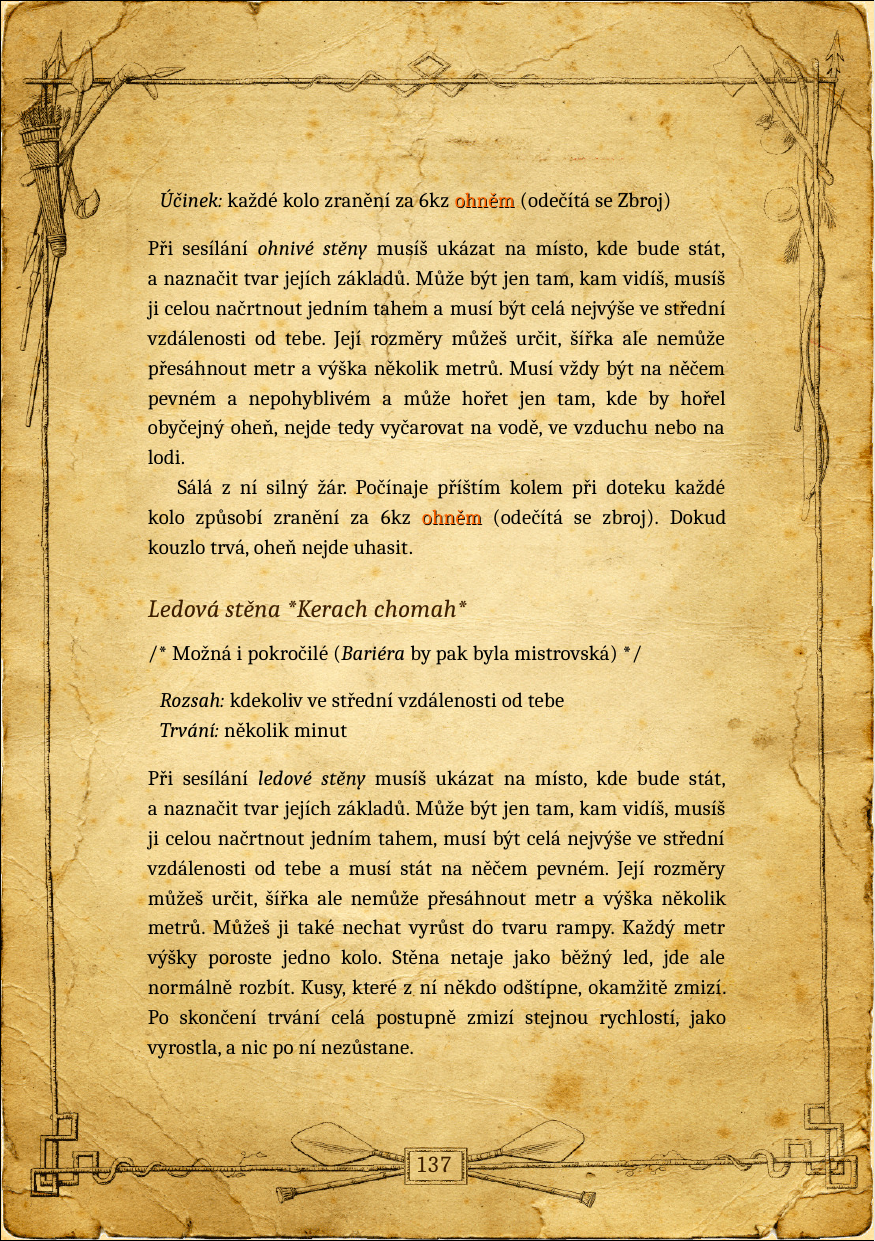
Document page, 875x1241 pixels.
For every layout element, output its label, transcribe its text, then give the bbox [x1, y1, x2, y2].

text Trvání: několik minut [159, 719, 726, 743]
text Při sesílání ohnivé stěny musíš ukázat na místo, kde bude stát, a⁠ naznačit tvar jejích základů. Může být jen tam, kam vidíš, musíš ji celou načrtnout jedním tahem a⁠ musí být celá nejvýše ve střední vzdálenosti od tebe. Její rozměry můžeš určit, šířka ale nemůže přesáhnout metr a⁠ výška několik metrů. Musí vždy být na něčem pevném a⁠ nepohyblivém a⁠ může hořet jen tam, kde by hořel obyčejný oheň, nejde tedy vyčarovat na vodě, ve vzduchu nebo na lodi. Sálá z⁠ ní silný žár. Počínaje příštím kolem při doteku každé kolo způsobí zranění za 6kz ohněm (odečítá se zbroj). Dokud kouzlo trvá, oheň nejde uhasit. [148, 237, 726, 559]
text /* Možná i⁠ pokročilé (Bariéra by pak byla mistrovská) */ [148, 641, 726, 665]
picture [1, 1, 874, 1240]
text Rozsah: kdekoliv ve střední vzdálenosti od tebe [159, 689, 726, 713]
text Při sesílání ledové stěny musíš ukázat na místo, kde bude stát, a⁠ naznačit tvar jejích základů. Může být jen tam, kam vidíš, musíš ji celou načrtnout jedním tahem, musí být celá nejvýše ve střední vzdálenosti od tebe a⁠ musí stát na něčem pevném. Její rozměry můžeš určit, šířka ale nemůže přesáhnout metr a⁠ výška několik metrů. Můžeš ji také nechat vyrůst do tvaru rampy. Každý metr výšky poroste jedno kolo. Stěna netaje jako běžný led, jde ale normálně rozbít. Kusy, které z⁠ ní někdo odštípne, okamžitě zmizí. Po skončení trvání celá postupně zmizí stejnou rychlostí, jako vyrostla, a⁠ nic po ní nezůstane. [148, 767, 726, 1059]
subtitle Ledová stěna *Kerach chomah* [148, 595, 726, 624]
text Účinek: každé kolo zranění za 6kz ohněm (odečítá se Zbroj) [159, 189, 726, 213]
